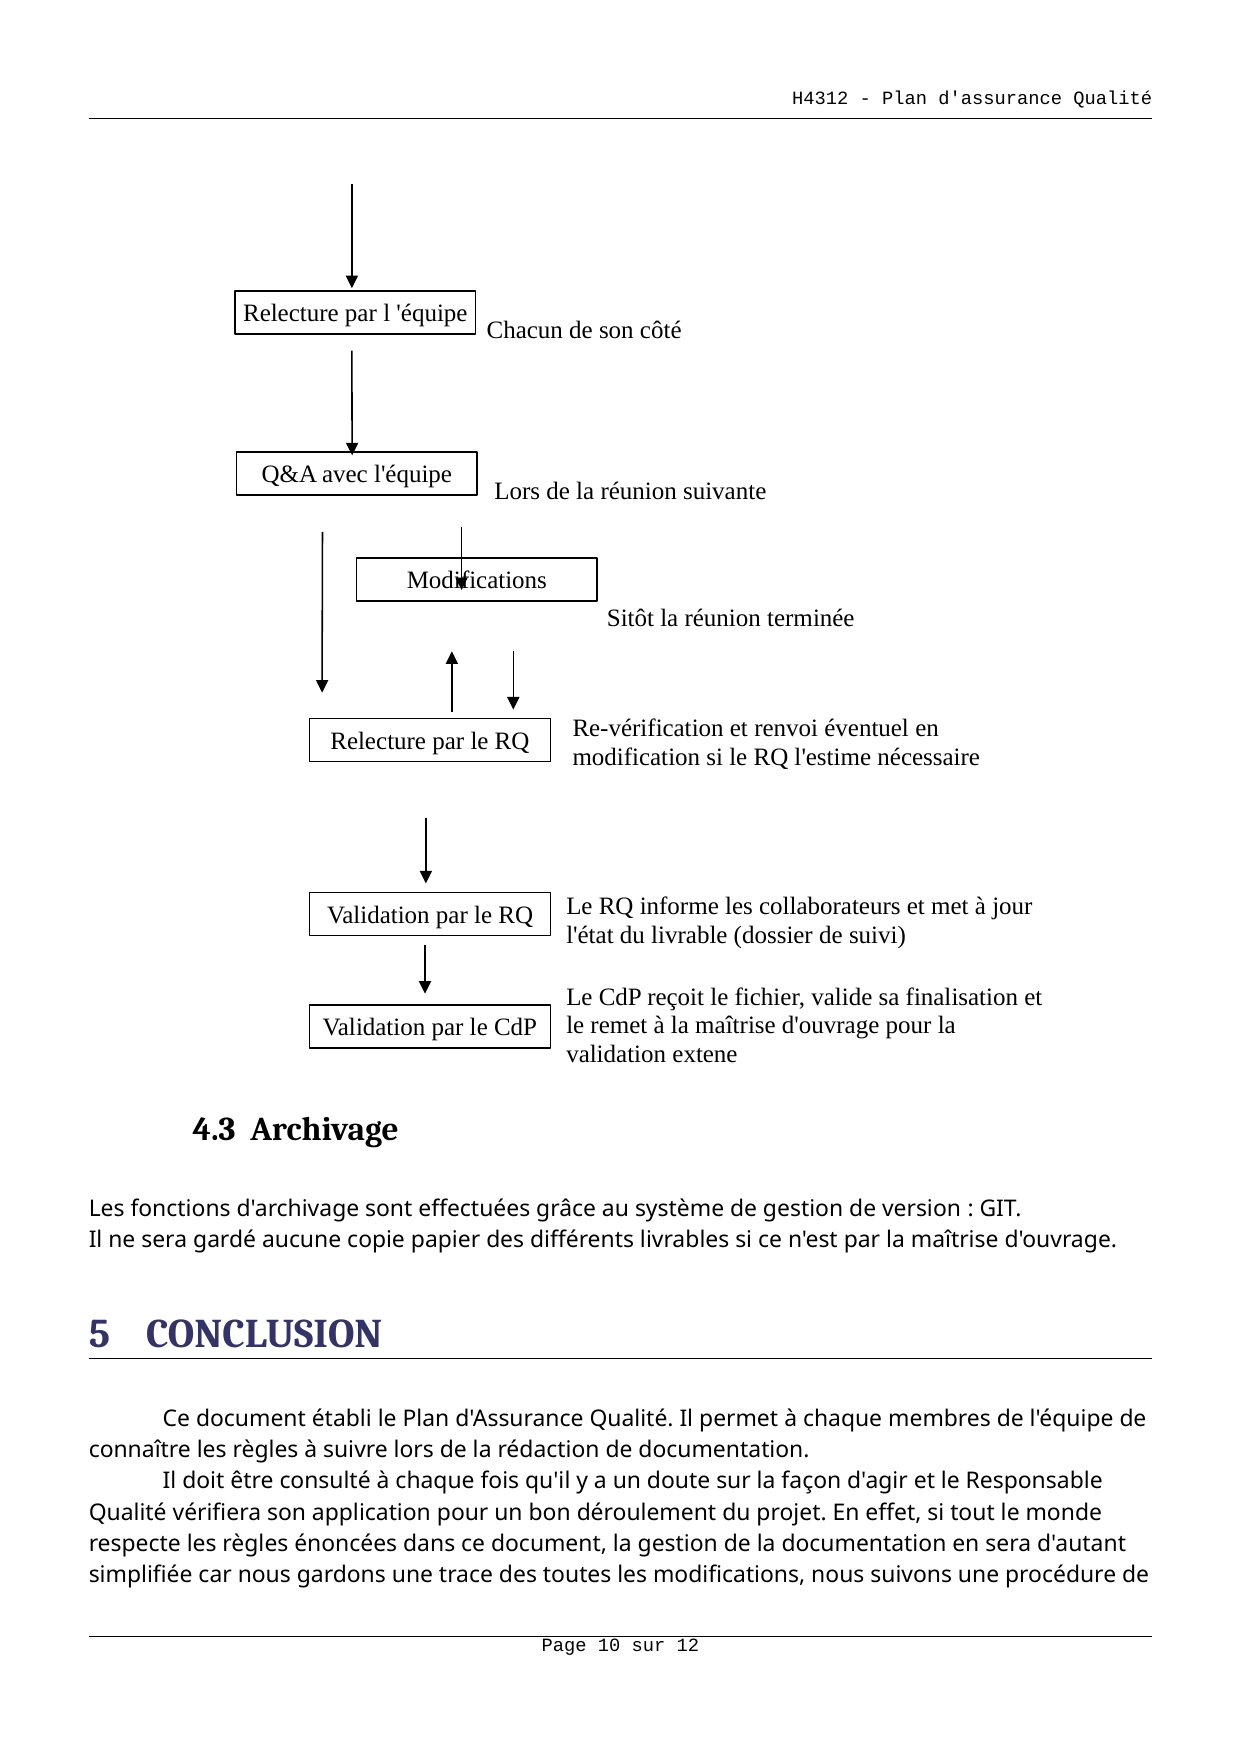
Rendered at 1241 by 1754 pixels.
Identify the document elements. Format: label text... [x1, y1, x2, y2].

text Il ne sera gardé aucune copie papier des différents livrables si ce n'est par la maîtrise d'ouvrage. [88, 1223, 1152, 1254]
subtitle Archivage [133, 1110, 1152, 1148]
text Les fonctions d'archivage sont effectuées grâce au système de gestion de version : GIT. [88, 1192, 1152, 1223]
text Ce document établi le Plan d'Assurance Qualité. Il permet à chaque membres de l'équipe de connaître les règles à suivre lors de la rédaction de documentation. [88, 1402, 1152, 1464]
text Il doit être consulté à chaque fois qu'il y a un doute sur la façon d'agir et le Responsable Qualité vérifiera son application pour un bon déroulement du projet. En effet, si tout le monde respecte les règles énoncées dans ce document, la gestion de la documentation en sera d'autant simplifiée car nous gardons une trace des toutes les modifications, nous suivons une procédure de [88, 1464, 1152, 1589]
subtitle Conclusion [88, 1311, 1152, 1358]
